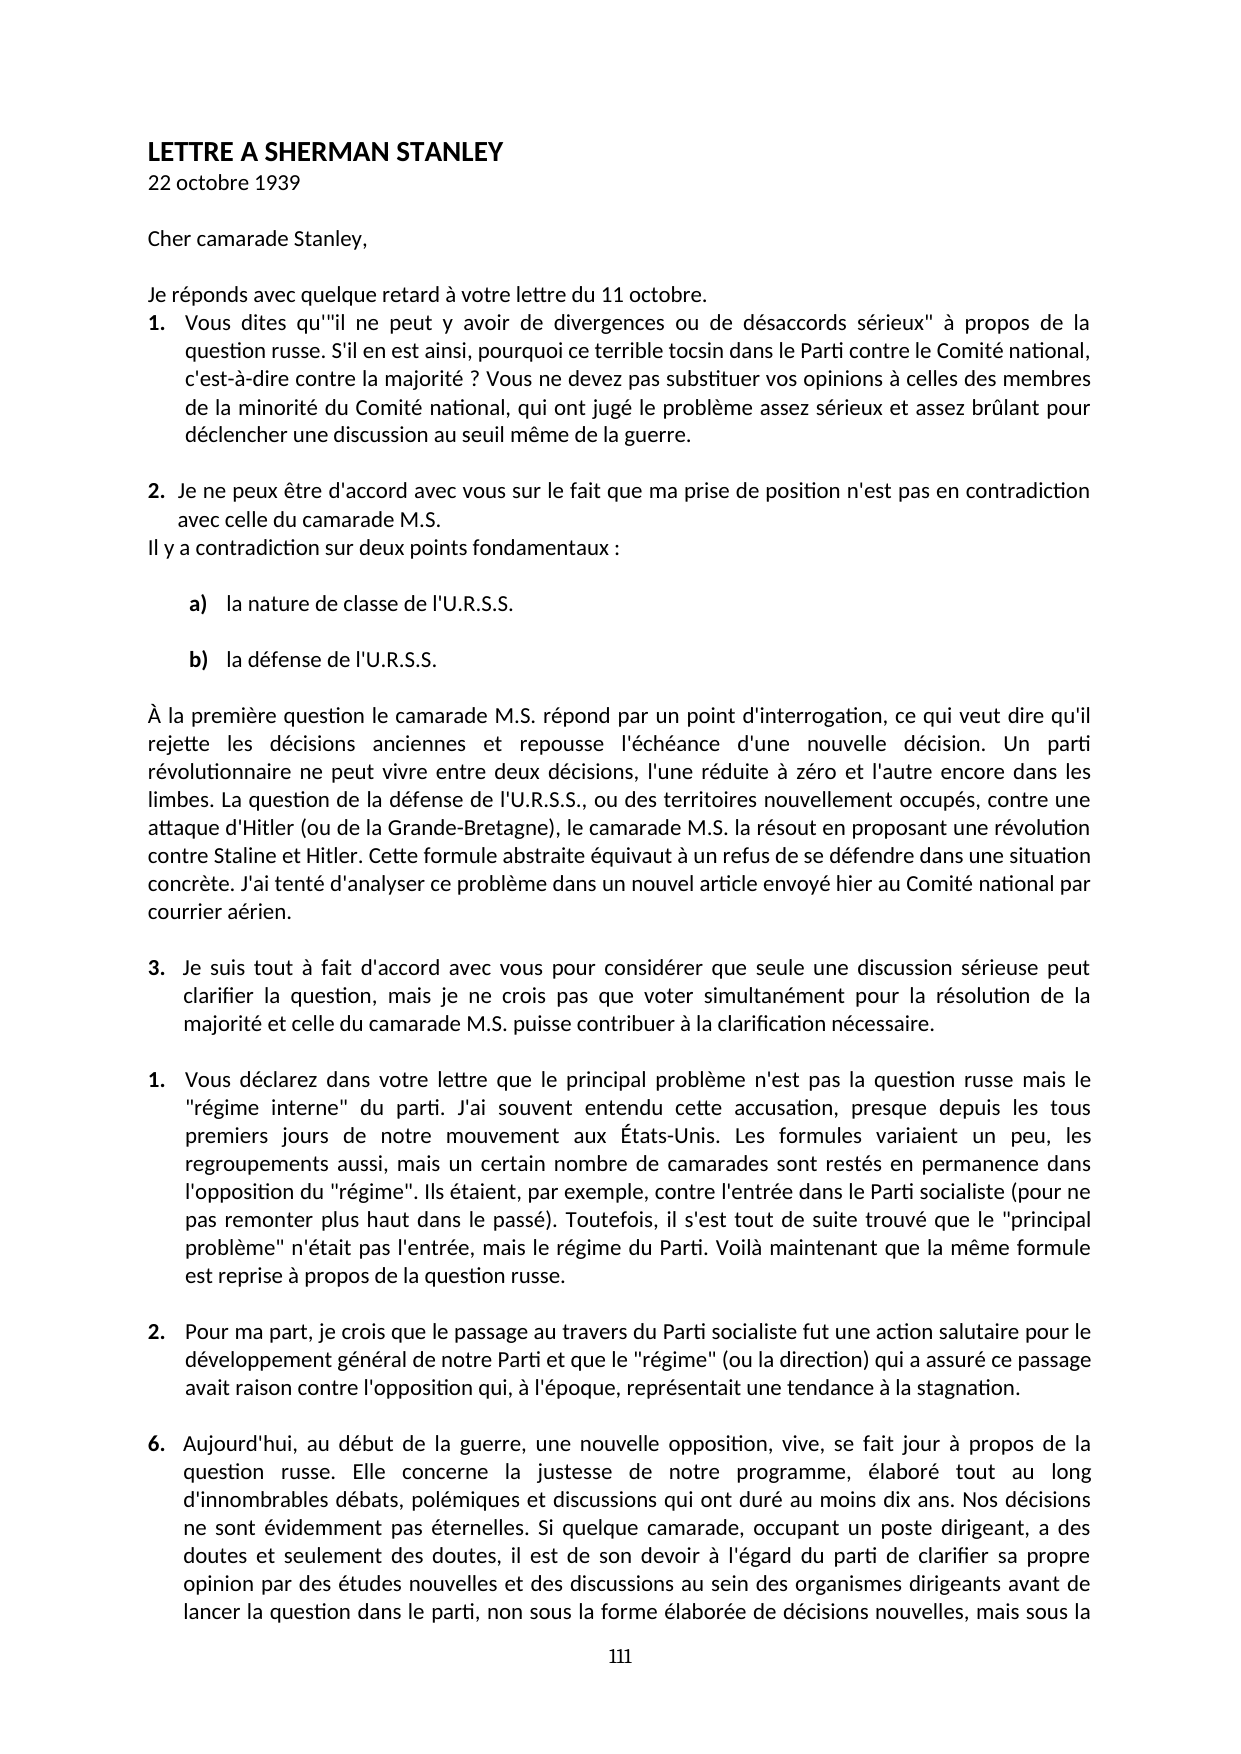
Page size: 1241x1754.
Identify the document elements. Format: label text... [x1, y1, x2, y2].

text Cher camarade Stanley, [148, 224, 1093, 252]
text À la première question le camarade M.S. répond par un point d'interrogation, ce qui veut dire qu'il rejette les décisions anciennes et repousse l'échéance d'une nouvelle décision. Un parti révolutionnaire ne peut vivre entre deux décisions, l'une réduite à zéro et l'autre encore dans les limbes. La question de la défense de l'U.R.S.S., ou des territoires nouvellement occupés, contre une attaque d'Hitler (ou de la Grande-Bretagne), le camarade M.S. la résout en proposant une révolution contre Staline et Hitler. Cette formule abstraite équivaut à un refus de se défendre dans une situation concrète. J'ai tenté d'analyser ce problème dans un nouvel article envoyé hier au Comité national par courrier aérien. [148, 701, 1093, 925]
text 6. Aujourd'hui, au début de la guerre, une nouvelle opposition, vive, se fait jour à propos de la question russe. Elle concerne la justesse de notre programme, élaboré tout au long d'innombrables débats, polémiques et discussions qui ont duré au moins dix ans. Nos décisions ne sont évidemment pas éternelles. Si quelque camarade, occupant un poste dirigeant, a des doutes et seulement des doutes, il est de son devoir à l'égard du parti de clarifier sa propre opinion par des études nouvelles et des discussions au sein des organismes dirigeants avant de lancer la question dans le parti, non sous la forme élaborée de décisions nouvelles, mais sous la [148, 1429, 1093, 1626]
text 3. Je suis tout à fait d'accord avec vous pour considérer que seule une discussion sérieuse peut clarifier la question, mais je ne crois pas que voter simultanément pour la résolution de la majorité et celle du camarade M.S. puisse contribuer à la clarification nécessaire. [148, 953, 1093, 1037]
text 22 octobre 1939 [148, 168, 1093, 196]
list Vous déclarez dans votre lettre que le principal problème n'est pas la question russe mais le "régime interne" du parti. J'ai souvent entendu cette accusation, presque depuis les tous premiers jours de notre mouvement aux États-Unis. Les formules variaient un peu, les regroupements aussi, mais un certain nombre de camarades sont restés en permanence dans l'opposition du "régime". Ils étaient, par exemple, contre l'entrée dans le Parti socialiste (pour ne pas remonter plus haut dans le passé). Toutefois, il s'est tout de suite trouvé que le "principal problème" n'était pas l'entrée, mais le régime du Parti. Voilà maintenant que la même formule est reprise à propos de la question russe. [148, 1065, 1093, 1289]
text 2. Je ne peux être d'accord avec vous sur le fait que ma prise de position n'est pas en contradiction avec celle du camarade M.S. [148, 477, 1093, 533]
list la défense de l'U.R.S.S. [189, 645, 1093, 673]
text Il y a contradiction sur deux points fondamentaux : [148, 533, 1093, 561]
list Pour ma part, je crois que le passage au travers du Parti socialiste fut une action salutaire pour le développement général de notre Parti et que le "régime" (ou la direction) qui a assuré ce passage avait raison contre l'opposition qui, à l'époque, représentait une tendance à la stagnation. [148, 1317, 1093, 1401]
list Vous dites qu'"il ne peut y avoir de divergences ou de désaccords sérieux" à propos de la question russe. S'il en est ainsi, pourquoi ce terrible tocsin dans le Parti contre le Comité national, c'est-à-dire contre la majorité ? Vous ne devez pas substituer vos opinions à celles des membres de la minorité du Comité national, qui ont jugé le problème assez sérieux et assez brûlant pour déclencher une discussion au seuil même de la guerre. [148, 308, 1093, 449]
list la nature de classe de l'U.R.S.S. [189, 589, 1093, 617]
text Je réponds avec quelque retard à votre lettre du 11 octobre. [148, 281, 1093, 308]
text LETTRE A SHERMAN STANLEY [148, 133, 1093, 168]
